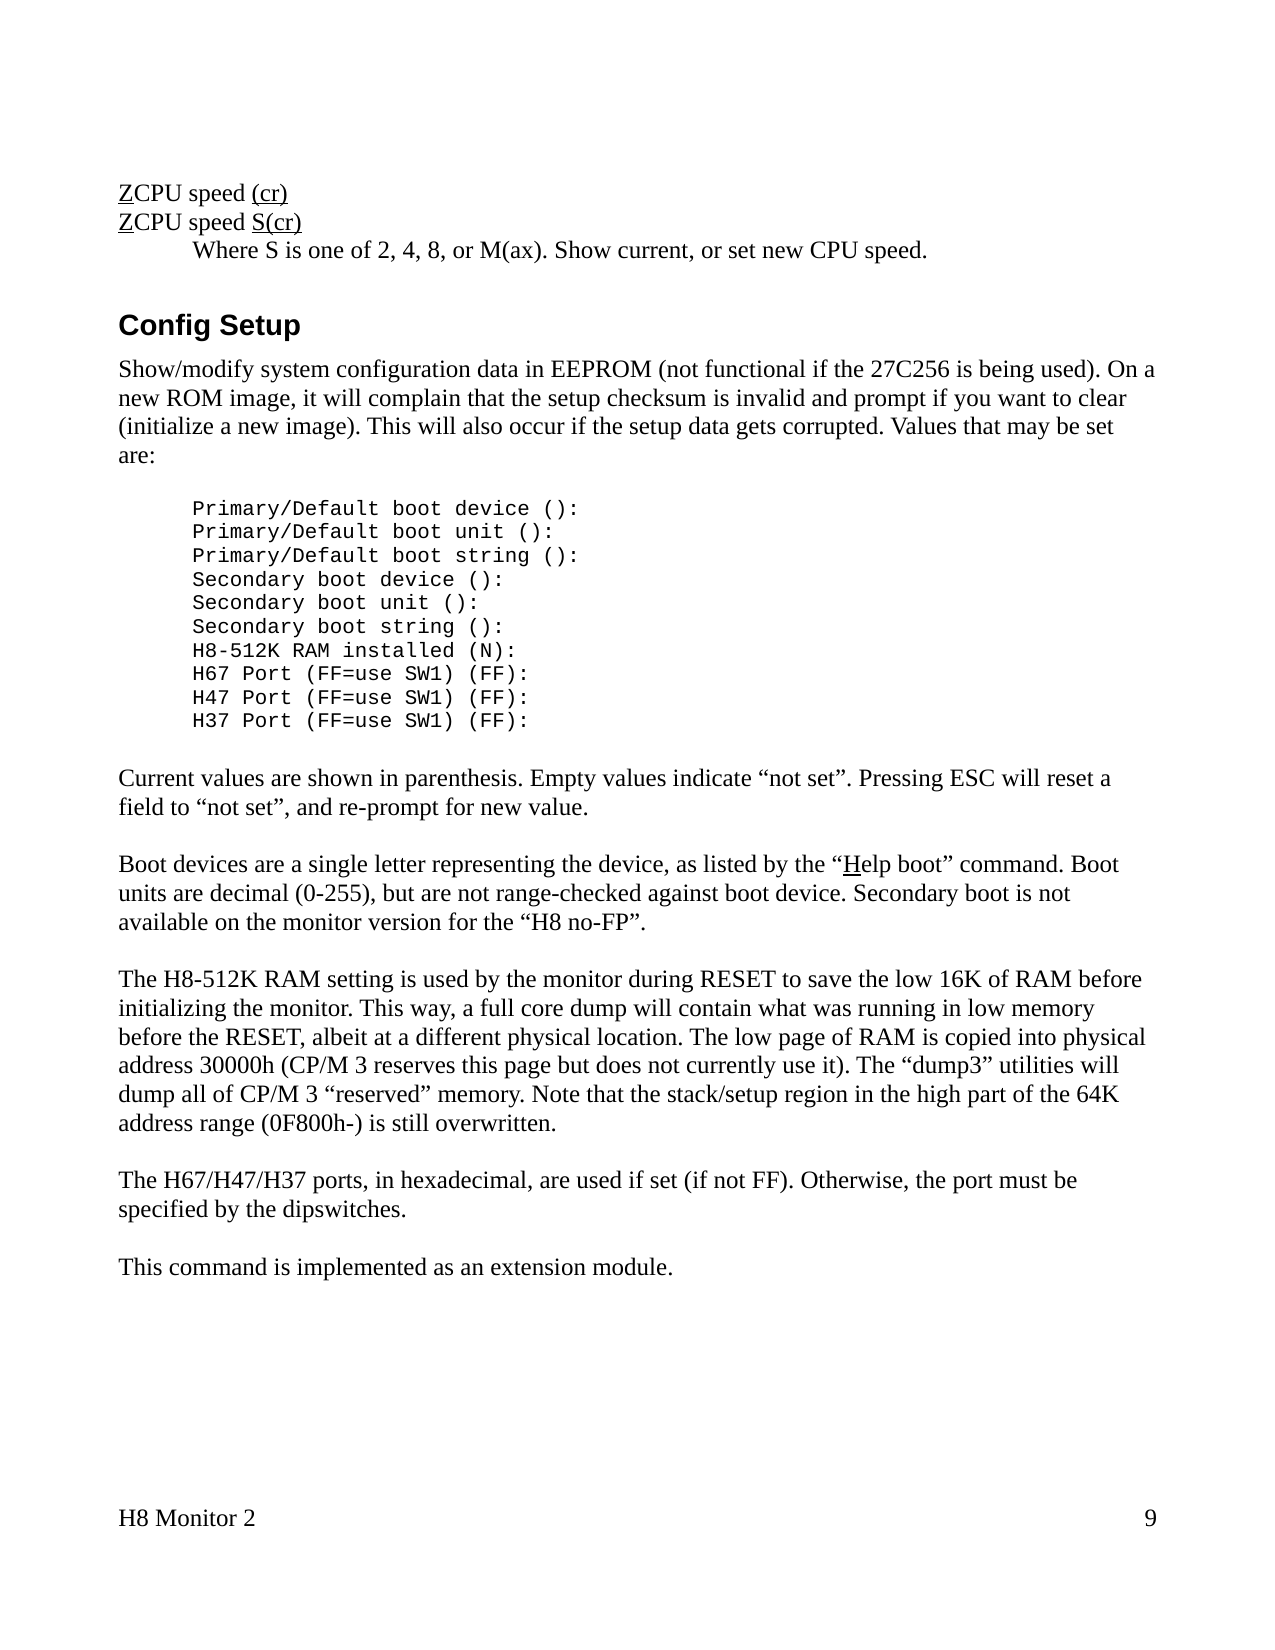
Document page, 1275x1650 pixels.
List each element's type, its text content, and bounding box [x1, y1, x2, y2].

text Primary/Default boot unit (): [192, 521, 1157, 545]
text The H8-512K RAM setting is used by the monitor during RESET to save the low 16K of RAM before initializing the monitor. This way, a full core dump will contain what was running in low memory before the RESET, albeit at a different physical location. The low page of RAM is copied into physical address 30000h (CP/M 3 reserves this page but does not currently use it). The “dump3” utilities will dump all of CP/M 3 “reserved” memory. Note that the stack/setup region in the high part of the 64K address range (0F800h-) is still overwritten. [118, 964, 1157, 1137]
text Current values are shown in parenthesis. Empty values indicate “not set”. Pressing ESC will reset a field to “not set”, and re-prompt for new value. [118, 763, 1157, 820]
text Secondary boot device (): [192, 569, 1157, 592]
text Secondary boot unit (): [192, 592, 1157, 616]
text Primary/Default boot string (): [192, 545, 1157, 569]
text H8-512K RAM installed (N): [192, 639, 1157, 663]
text Secondary boot string (): [192, 616, 1157, 639]
text H47 Port (FF=use SW1) (FF): [192, 687, 1157, 711]
text ZCPU speed S(cr) [118, 207, 1157, 236]
text H37 Port (FF=use SW1) (FF): [192, 711, 1157, 734]
text Where S is one of 2, 4, 8, or M(ax). Show current, or set new CPU speed. [192, 236, 1157, 264]
text Primary/Default boot device (): [192, 498, 1157, 521]
text H67 Port (FF=use SW1) (FF): [192, 663, 1157, 687]
text This command is implemented as an extension module. [118, 1252, 1157, 1280]
text Boot devices are a single letter representing the device, as listed by the “Help boot” command. Boot units are decimal (0-255), but are not range-checked against boot device. Secondary boot is not available on the monitor version for the “H8 no-FP”. [118, 849, 1157, 935]
text The H67/H47/H37 ports, in hexadecimal, are used if set (if not FF). Otherwise, the port must be specified by the dipswitches. [118, 1165, 1157, 1223]
text ZCPU speed (cr) [118, 178, 1157, 207]
text Show/modify system configuration data in EEPROM (not functional if the 27C256 is being used). On a new ROM image, it will complain that the setup checksum is invalid and prompt if you want to clear (initialize a new image). This will also occur if the setup data gets corrupted. Values that may be set are: [118, 354, 1157, 469]
subtitle Config Setup [118, 308, 1157, 341]
